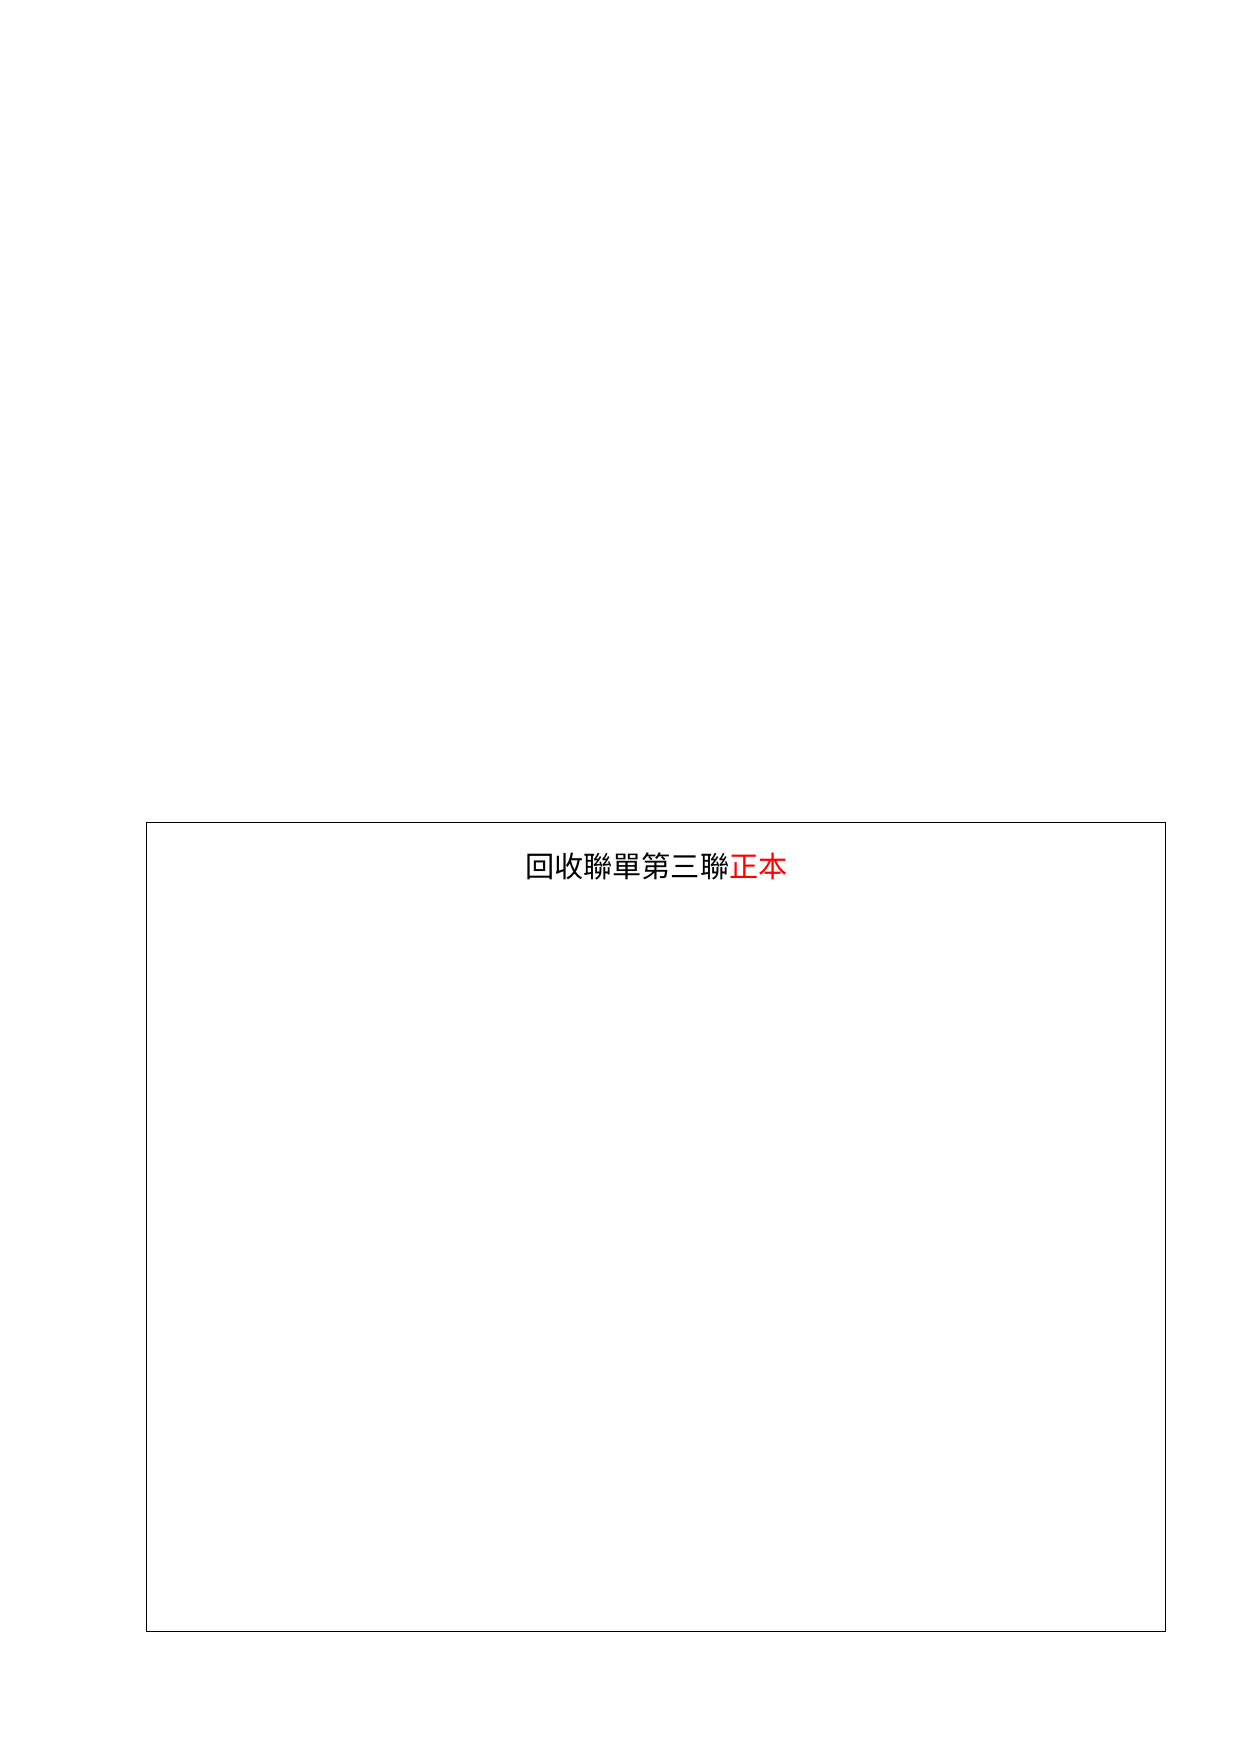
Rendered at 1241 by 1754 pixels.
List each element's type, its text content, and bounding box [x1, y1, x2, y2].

table_cell 回收聯單第三聯正本 [147, 823, 1165, 1631]
